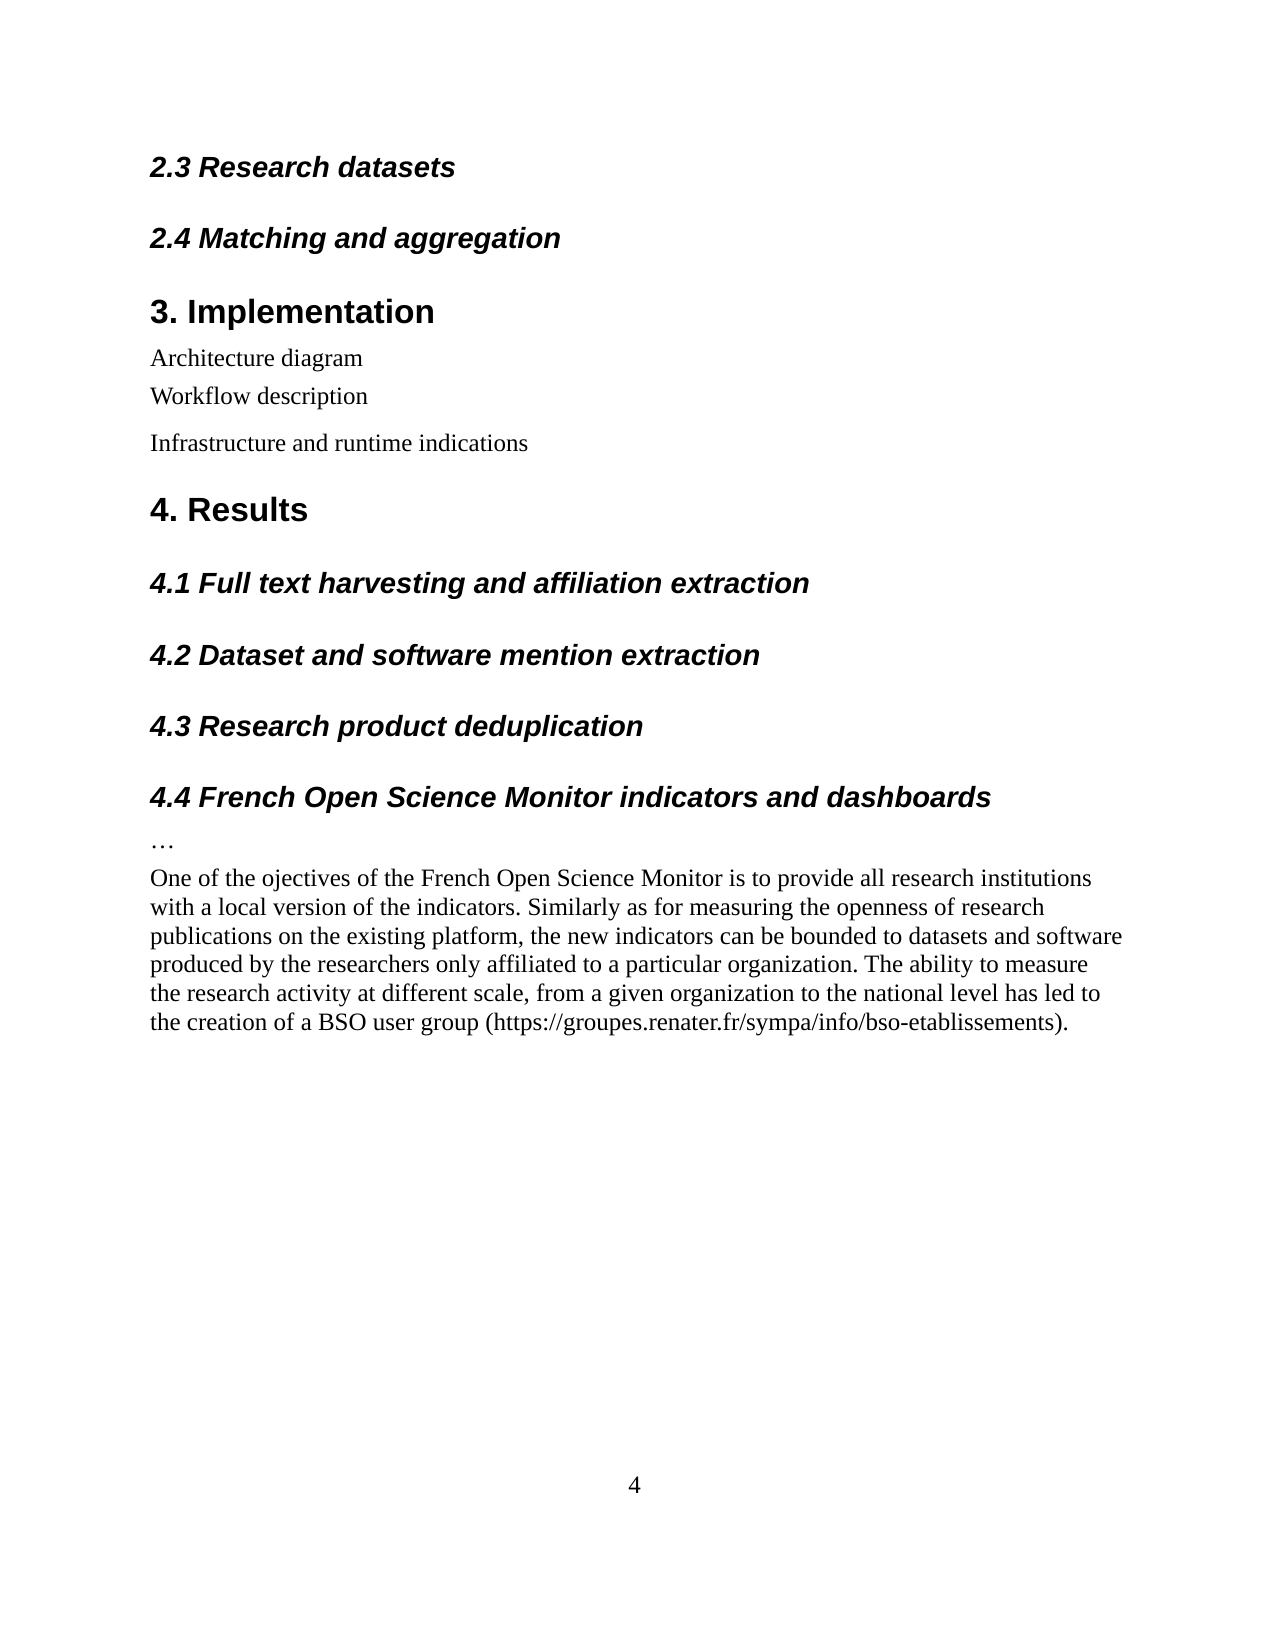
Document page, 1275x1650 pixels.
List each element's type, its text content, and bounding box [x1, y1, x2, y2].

text Infrastructure and runtime indications [150, 428, 1125, 456]
subtitle 4.2 Dataset and software mention extraction [150, 637, 1125, 671]
subtitle 4.1 Full text harvesting and affiliation extraction [150, 566, 1125, 600]
subtitle 2.3 Research datasets [150, 150, 1125, 183]
subtitle 2.4 Matching and aggregation [150, 221, 1125, 254]
subtitle 4.3 Research product deduplication [150, 708, 1125, 742]
text Workflow description [150, 381, 1125, 410]
text Architecture diagram [150, 343, 1125, 372]
subtitle 4. Results [150, 490, 1125, 529]
text … [150, 826, 1125, 854]
subtitle 4.4 French Open Science Monitor indicators and dashboards [150, 779, 1125, 813]
text One of the ojectives of the French Open Science Monitor is to provide all research institutions with a local version of the indicators. Similarly as for measuring the openness of research publications on the existing platform, the new indicators can be bounded to datasets and software produced by the researchers only affiliated to a particular organization. The ability to measure the research activity at different scale, from a given organization to the national level has led to the creation of a BSO user group (https://groupes.renater.fr/sympa/info/bso-etablissements). [150, 863, 1125, 1036]
subtitle 3. Implementation [150, 292, 1125, 331]
